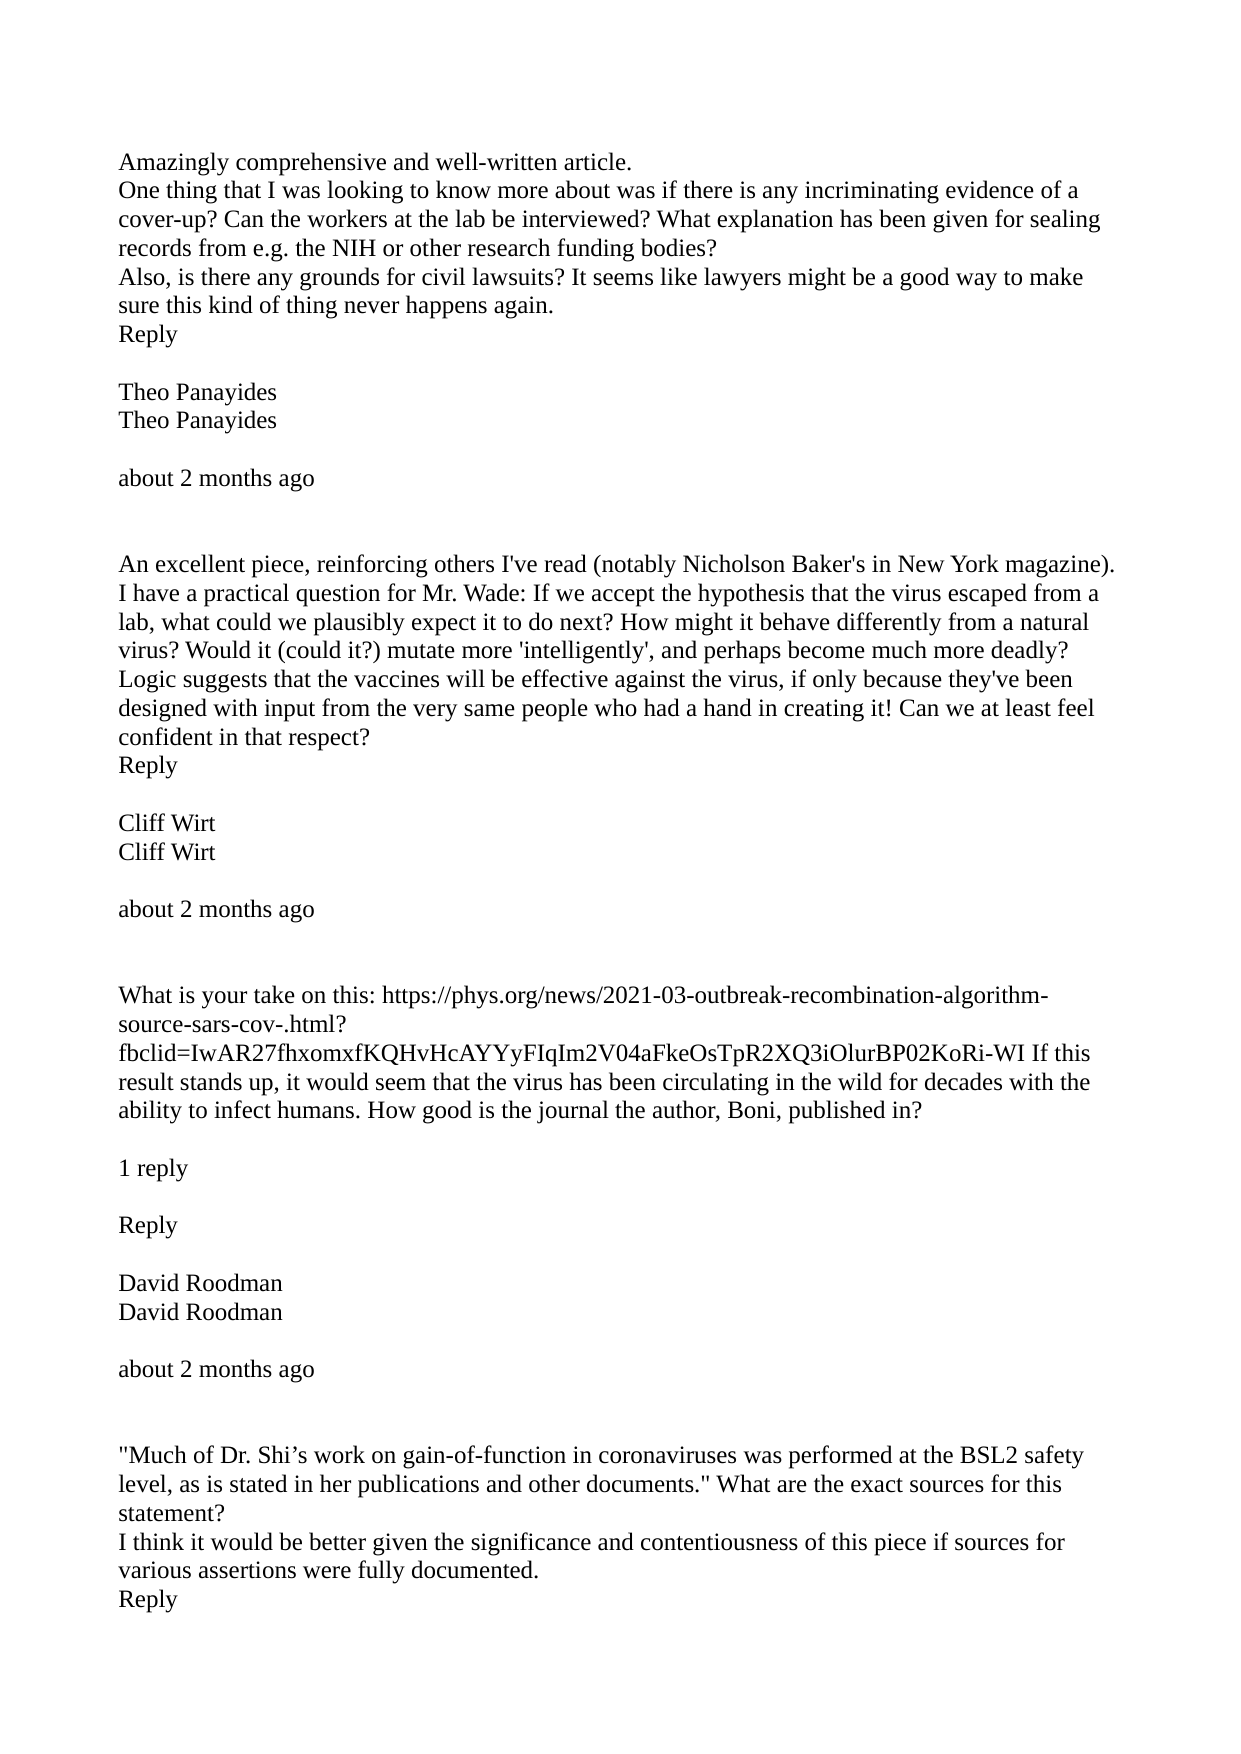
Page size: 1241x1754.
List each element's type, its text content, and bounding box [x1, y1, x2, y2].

text about 2 months ago [118, 1354, 1122, 1383]
text Cliff Wirt [118, 837, 1122, 866]
text about 2 months ago [118, 463, 1122, 492]
text Reply [118, 1211, 1122, 1239]
text Theo Panayides [118, 377, 1122, 406]
text Reply [118, 1584, 1122, 1613]
text What is your take on this: https://phys.org/news/2021-03-outbreak-recombination-algorithm-source-sars-cov-.html?fbclid=IwAR27fhxomxfKQHvHcAYYyFIqIm2V04aFkeOsTpR2XQ3iOlurBP02KoRi-WI If this result stands up, it would seem that the virus has been circulating in the wild for decades with the ability to infect humans. How good is the journal the author, Boni, published in? [118, 981, 1122, 1124]
text I think it would be better given the significance and contentiousness of this piece if sources for various assertions were fully documented. [118, 1527, 1122, 1584]
text Reply [118, 319, 1122, 348]
text An excellent piece, reinforcing others I've read (notably Nicholson Baker's in New York magazine). I have a practical question for Mr. Wade: If we accept the hypothesis that the virus escaped from a lab, what could we plausibly expect it to do next? How might it behave differently from a natural virus? Would it (could it?) mutate more 'intelligently', and perhaps become much more deadly? Logic suggests that the vaccines will be effective against the virus, if only because they've been designed with input from the very same people who had a hand in creating it! Can we at least feel confident in that respect? [118, 549, 1122, 751]
text Theo Panayides [118, 406, 1122, 434]
text One thing that I was looking to know more about was if there is any incriminating evidence of a cover-up? Can the workers at the lab be interviewed? What explanation has been given for sealing records from e.g. the NIH or other research funding bodies? [118, 176, 1122, 262]
text 1 reply [118, 1153, 1122, 1182]
text Reply [118, 751, 1122, 779]
text Also, is there any grounds for civil lawsuits? It seems like lawyers might be a good way to make sure this kind of thing never happens again. [118, 262, 1122, 319]
text David Roodman [118, 1268, 1122, 1297]
text about 2 months ago [118, 894, 1122, 923]
text Cliff Wirt [118, 808, 1122, 837]
text Amazingly comprehensive and well-written article. [118, 147, 1122, 176]
text "Much of Dr. Shi’s work on gain-of-function in coronaviruses was performed at the BSL2 safety level, as is stated in her publications and other documents." What are the exact sources for this statement? [118, 1441, 1122, 1527]
text David Roodman [118, 1297, 1122, 1326]
